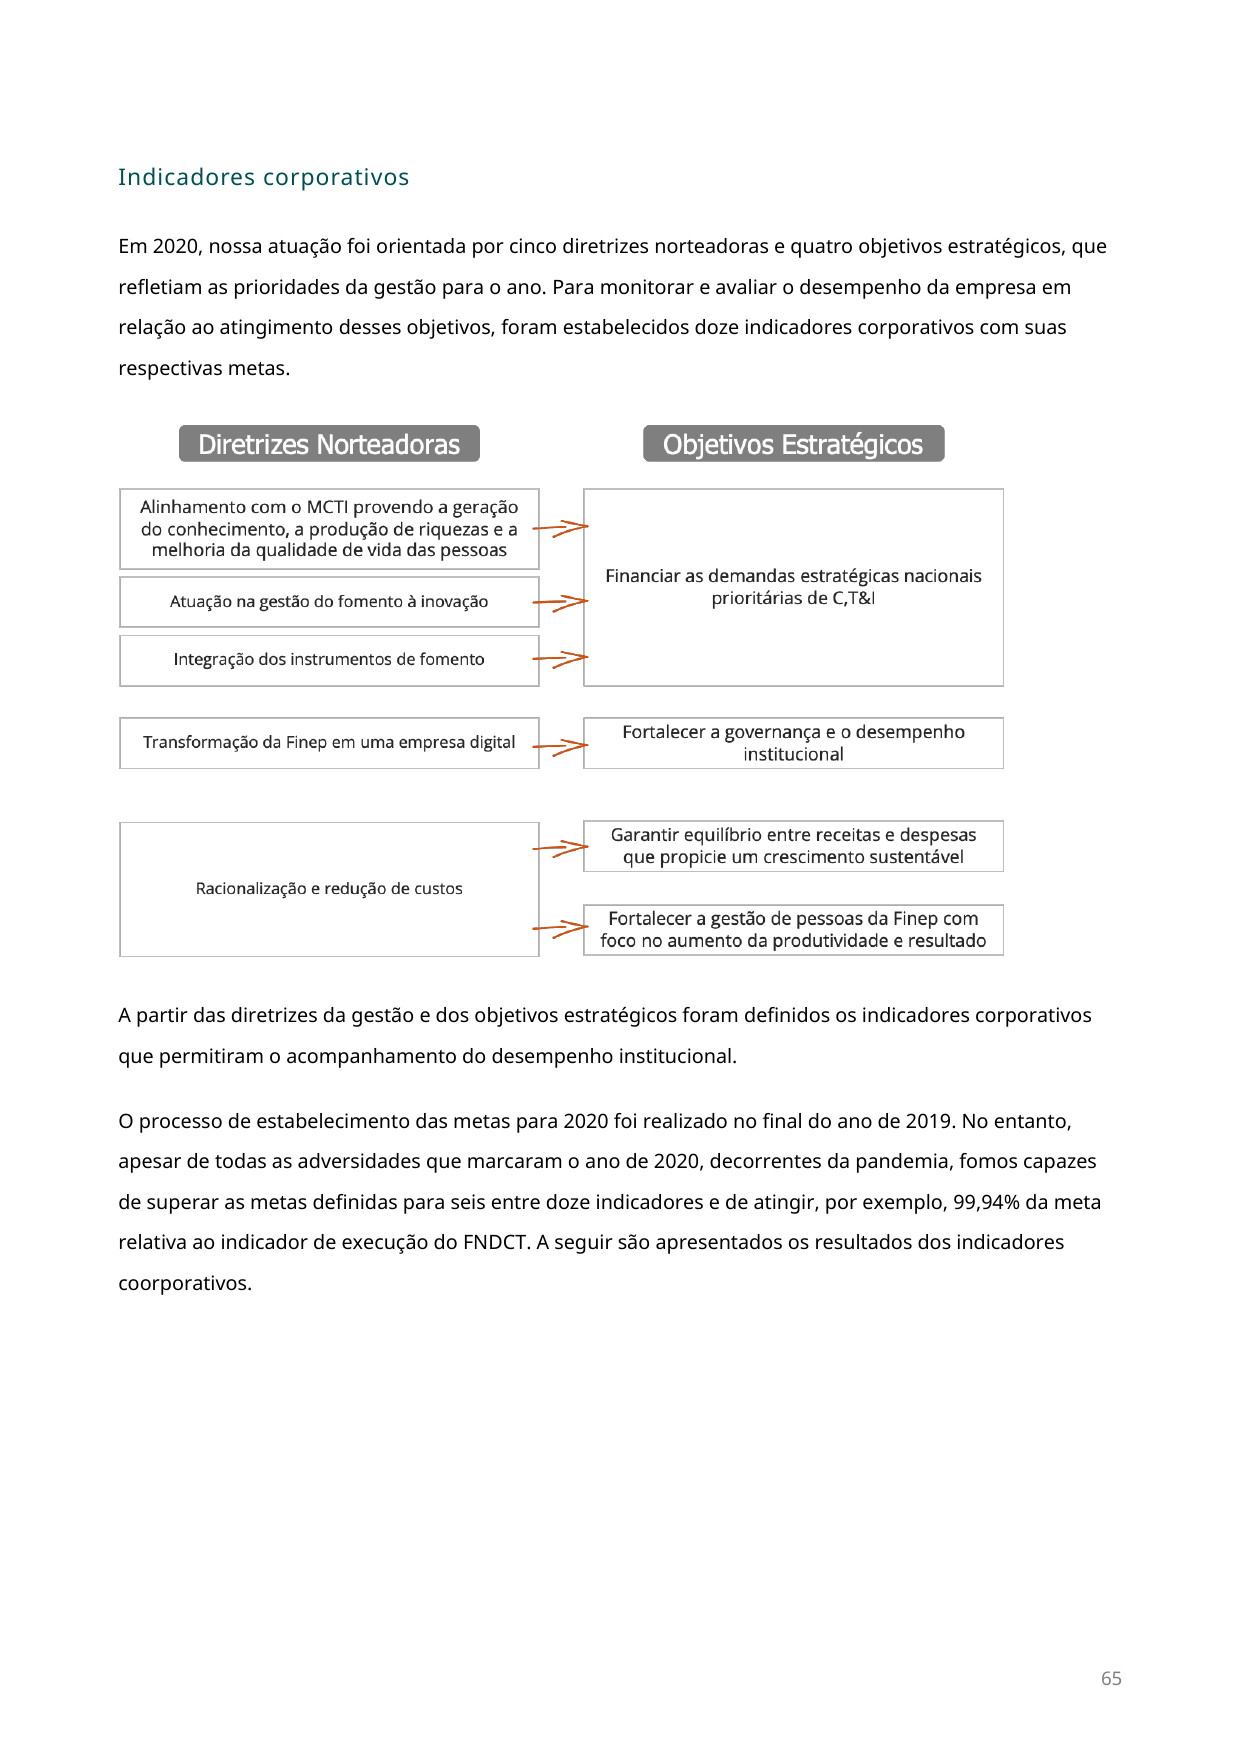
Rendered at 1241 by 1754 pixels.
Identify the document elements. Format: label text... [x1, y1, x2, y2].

text A partir das diretrizes da gestão e dos objetivos estratégicos foram definidos os indicadores corporativos que permitiram o acompanhamento do desempenho institucional. [118, 1001, 1122, 1069]
text O processo de estabelecimento das metas para 2020 foi realizado no final do ano de 2019. No entanto, apesar de todas as adversidades que marcaram o ano de 2020, decorrentes da pandemia, fomos capazes de superar as metas definidas para seis entre doze indicadores e de atingir, por exemplo, 99,94% da meta relativa ao indicador de execução do FNDCT. A seguir são apresentados os resultados dos indicadores coorporativos. [118, 1107, 1122, 1296]
subtitle Indicadores corporativos [118, 161, 1122, 192]
text Em 2020, nossa atuação foi orientada por cinco diretrizes norteadoras e quatro objetivos estratégicos, que refletiam as prioridades da gestão para o ano. Para monitorar e avaliar o desempenho da empresa em relação ao atingimento desses objetivos, foram estabelecidos doze indicadores corporativos com suas respectivas metas. [118, 233, 1122, 381]
